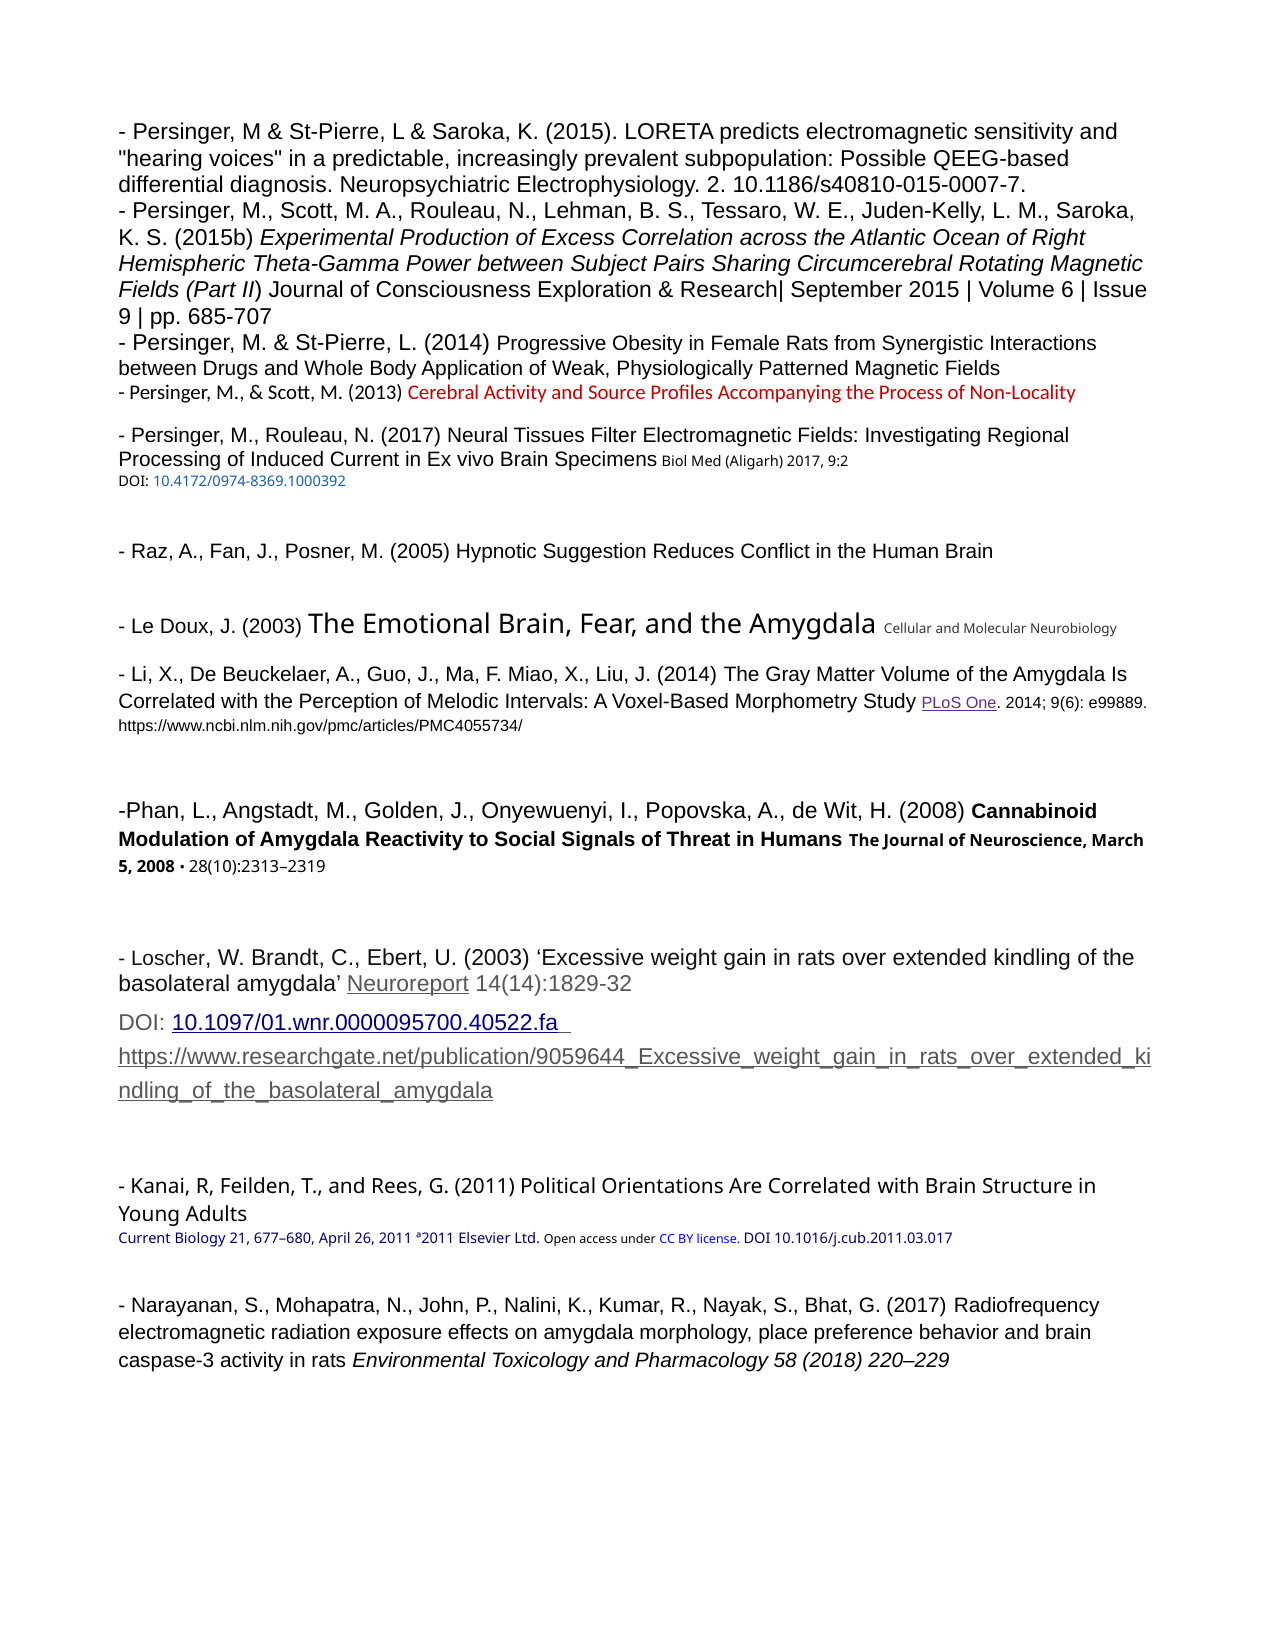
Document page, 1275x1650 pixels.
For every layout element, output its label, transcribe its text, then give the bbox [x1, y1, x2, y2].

text - Le Doux, J. (2003) The Emotional Brain, Fear, and the Amygdala Cellular and Molecular Neurobiology [118, 605, 1157, 642]
text - Persinger, M. & St-Pierre, L. (2014) Progressive Obesity in Female Rats from Synergistic Interactions between Drugs and Whole Body Application of Weak, Physiologically Patterned Magnetic Fields [118, 329, 1157, 379]
text - Li, X., De Beuckelaer, A., Guo, J., Ma, F. Miao, X., Liu, J. (2014) The Gray Matter Volume of the Amygdala Is Correlated with the Perception of Melodic Intervals: A Voxel-Based Morphometry Study PLoS One. 2014; 9(6): e99889. https://www.ncbi.nlm.nih.gov/pmc/articles/PMC4055734/ [118, 662, 1157, 734]
text - Raz, A., Fan, J., Posner, M. (2005) Hypnotic Suggestion Reduces Conflict in the Human Brain [118, 539, 1157, 563]
text Current Biology 21, 677–680, April 26, 2011 ª2011 Elsevier Ltd. Open access under CC BY license. DOI 10.1016/j.cub.2011.03.017 [118, 1228, 1157, 1248]
text - Kanai, R, Feilden, T., and Rees, G. (2011) Political Orientations Are Correlated with Brain Structure in Young Adults [118, 1171, 1157, 1228]
text - Persinger, M., Scott, M. A., Rouleau, N., Lehman, B. S., Tessaro, W. E., Juden-Kelly, L. M., Saroka, K. S. (2015b) Experimental Production of Excess Correlation across the Atlantic Ocean of Right Hemispheric Theta-Gamma Power between Subject Pairs Sharing Circumcerebral Rotating Magnetic Fields (Part II) Journal of Consciousness Exploration & Research| September 2015 | Volume 6 | Issue 9 | pp. 685-707 [118, 197, 1157, 329]
text - Persinger, M., Rouleau, N. (2017) Neural Tissues Filter Electromagnetic Fields: Investigating Regional [118, 423, 1157, 447]
subtitle - Loscher, W. Brandt, C., Ebert, U. (2003) ‘Excessive weight gain in rats over extended kindling of the basolateral amygdala’ Neuroreport 14(14):1829-32 [118, 944, 1157, 997]
text Processing of Induced Current in Ex vivo Brain Specimens Biol Med (Aligarh) 2017, 9:2 [118, 447, 1157, 471]
text - Persinger, M., & Scott, M. (2013) Cerebral Activity and Source Profiles Accompanying the Process of Non-Locality [118, 379, 1157, 405]
text - Narayanan, S., Mohapatra, N., John, P., Nalini, K., Kumar, R., Nayak, S., Bhat, G. (2017) Radiofrequency electromagnetic radiation exposure effects on amygdala morphology, place preference behavior and brain caspase-3 activity in rats Environmental Toxicology and Pharmacology 58 (2018) 220–229 [118, 1293, 1157, 1372]
text DOI: 10.1097/01.wnr.0000095700.40522.fa https://www.researchgate.net/publication/9059644_Excessive_weight_gain_in_rats_over_extended_kindling_of_the_basolateral_amygdala [118, 1009, 1157, 1104]
text -Phan, L., Angstadt, M., Golden, J., Onyewuenyi, I., Popovska, A., de Wit, H. (2008) Cannabinoid Modulation of Amygdala Reactivity to Social Signals of Threat in Humans The Journal of Neuroscience, March 5, 2008 • 28(10):2313–2319 [118, 797, 1157, 877]
text - Persinger, M & St-Pierre, L & Saroka, K. (2015). LORETA predicts electromagnetic sensitivity and "hearing voices" in a predictable, increasingly prevalent subpopulation: Possible QEEG-based differential diagnosis. Neuropsychiatric Electrophysiology. 2. 10.1186/s40810-015-0007-7. [118, 118, 1157, 197]
text DOI: 10.4172/0974-8369.1000392 [118, 471, 1157, 491]
